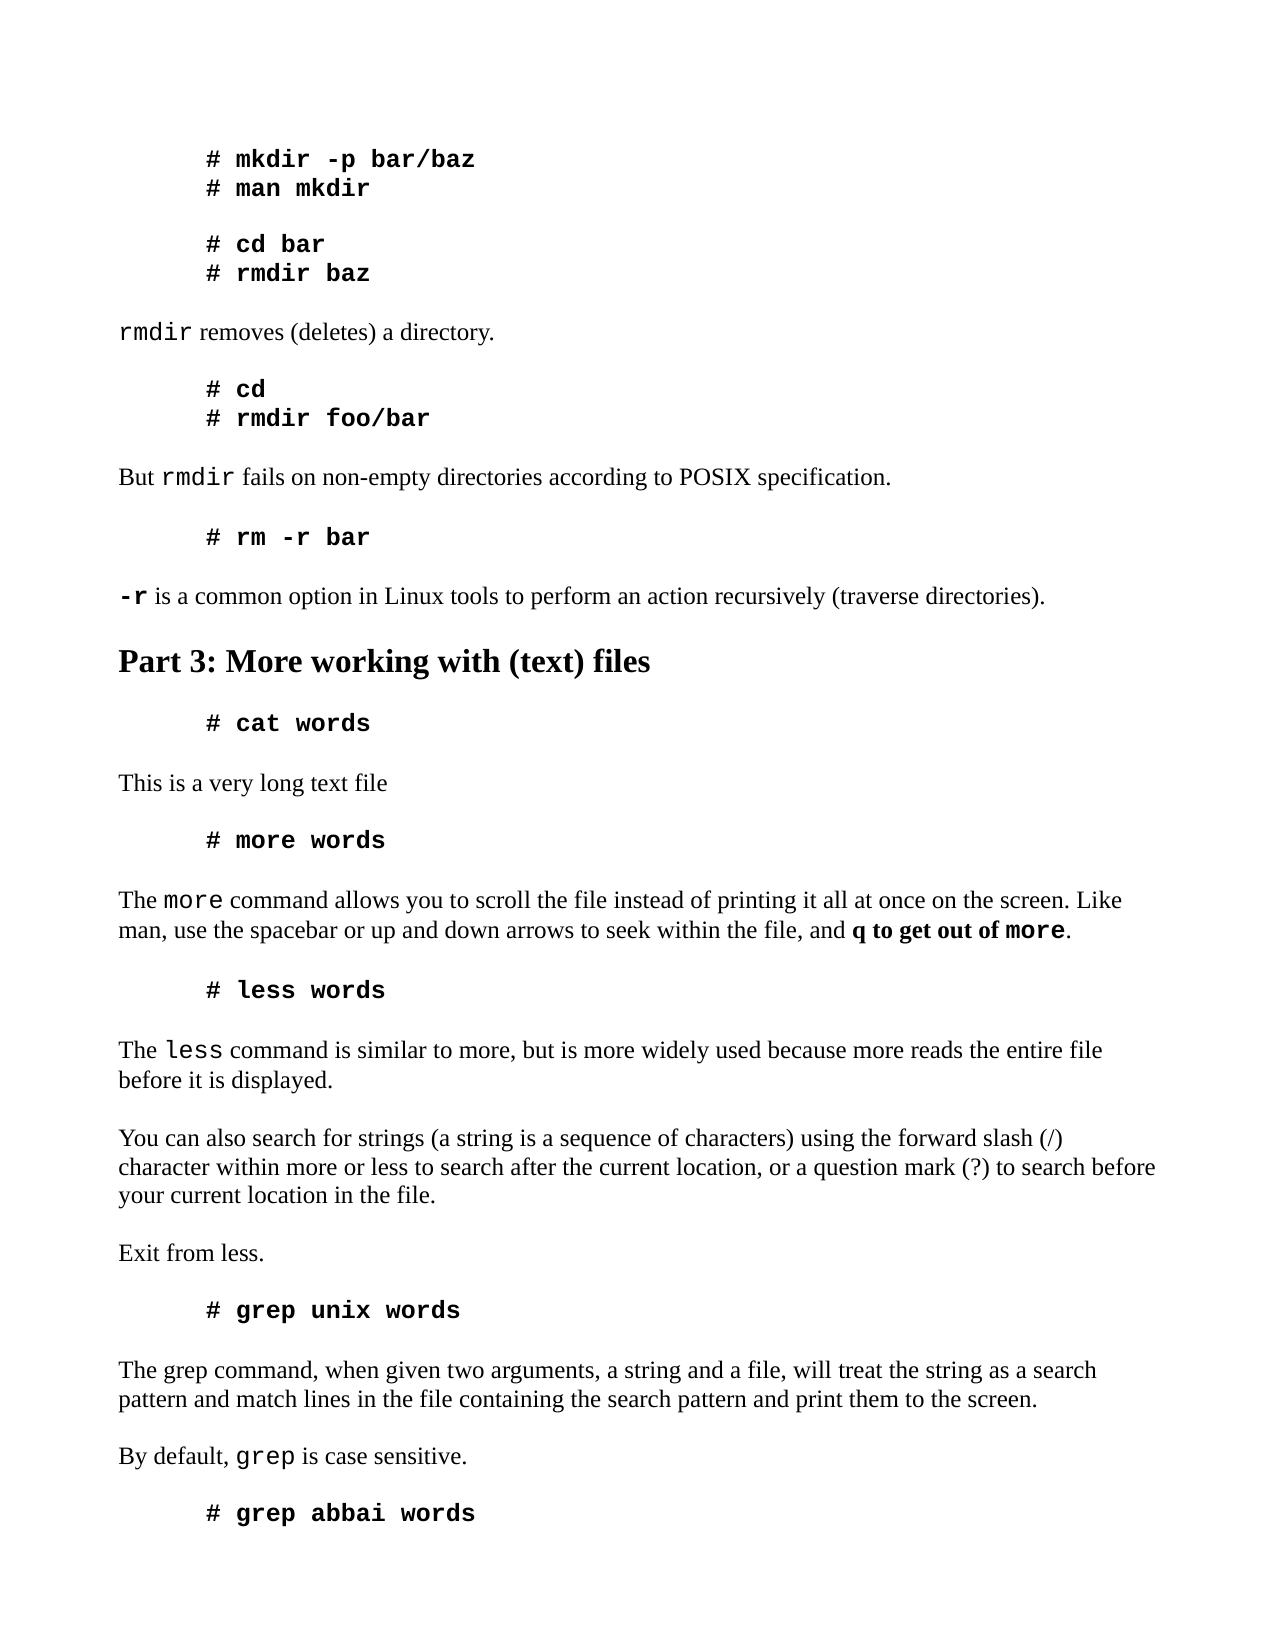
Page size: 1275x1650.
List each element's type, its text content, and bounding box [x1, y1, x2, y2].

text # rmdir baz [118, 260, 1157, 288]
text Exit from less. [118, 1238, 1157, 1267]
text The less command is similar to more, but is more widely used because more reads the entire file before it is displayed. [118, 1035, 1157, 1094]
text Part 3: More working with (text) files [118, 641, 1157, 679]
text The more command allows you to scroll the file instead of printing it all at once on the screen. Like man, use the spacebar or up and down arrows to seek within the file, and q to get out of more. [118, 885, 1157, 946]
text # man mkdir [118, 175, 1157, 203]
text # rm -r bar [118, 522, 1157, 553]
text You can also search for strings (a string is a sequence of characters) using the forward slash (/) character within more or less to search after the current location, or a question mark (?) to search before your current location in the file. [118, 1123, 1157, 1209]
text # grep unix words [118, 1296, 1157, 1326]
text # cd [118, 377, 1157, 405]
text # rmdir foo/bar [118, 405, 1157, 433]
text -r is a common option in Linux tools to perform an action recursively (traverse directories). [118, 581, 1157, 612]
text # more words [118, 825, 1157, 856]
text The grep command, when given two arguments, a string and a file, will treat the string as a search pattern and match lines in the file containing the search pattern and print them to the screen. [118, 1355, 1157, 1413]
text # grep abbai words [118, 1501, 1157, 1529]
text rmdir removes (deletes) a directory. [118, 317, 1157, 348]
text # less words [118, 975, 1157, 1006]
text # mkdir -p bar/baz [118, 147, 1157, 175]
text # cd bar [118, 232, 1157, 260]
text By default, grep is case sensitive. [118, 1441, 1157, 1472]
text This is a very long text file [118, 768, 1157, 796]
text # cat words [118, 708, 1157, 739]
text But rmdir fails on non-empty directories according to POSIX specification. [118, 462, 1157, 493]
